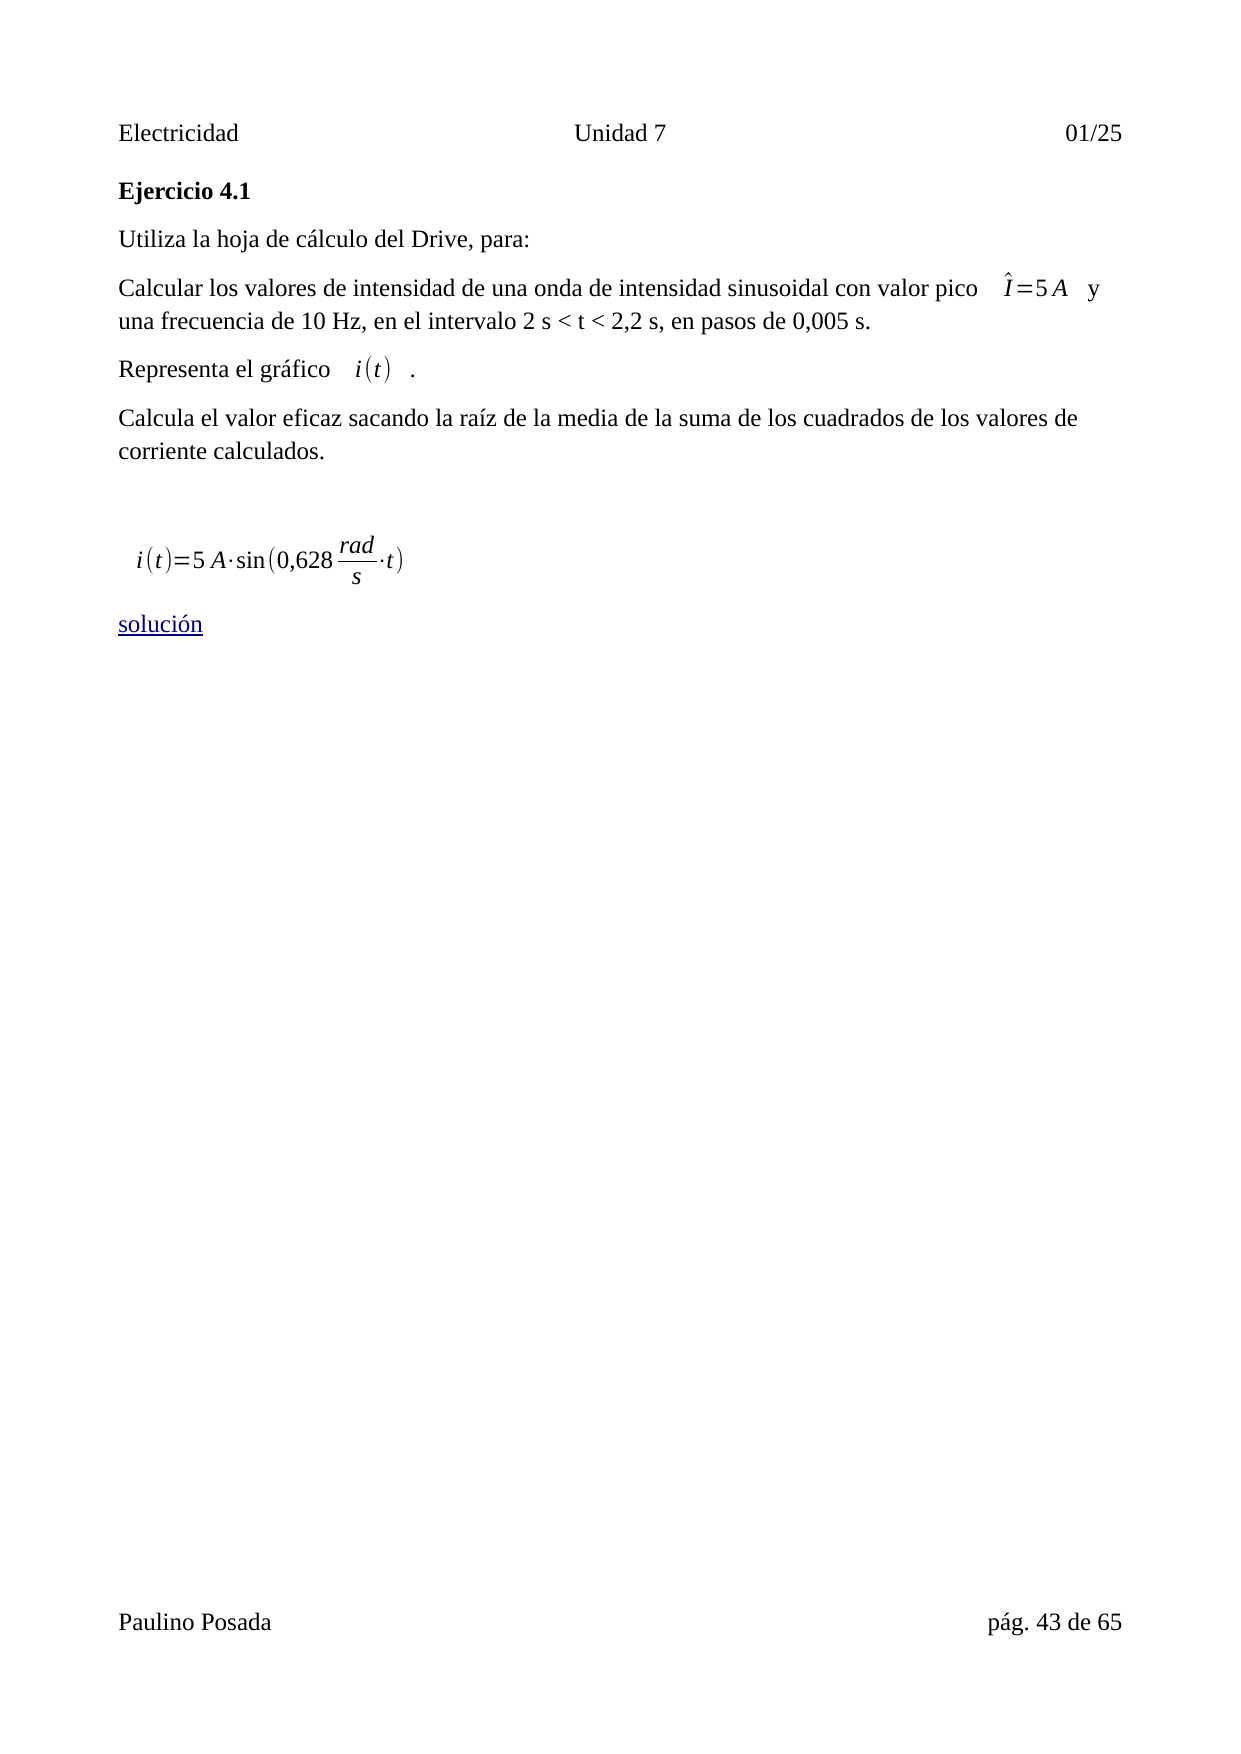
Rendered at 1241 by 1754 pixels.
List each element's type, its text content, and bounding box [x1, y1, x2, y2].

text Utiliza la hoja de cálculo del Drive, para: [118, 224, 1122, 253]
text solución [118, 609, 1122, 638]
text Calcular los valores de intensidad de una onda de intensidad sinusoidal con valor pico y una frecuencia de 10 Hz, en el intervalo 2 s < t < 2,2 s, en pasos de 0,005 s. [118, 272, 1122, 335]
text Representa el gráfico . [118, 354, 1122, 384]
text Calcula el valor eficaz sacando la raíz de la media de la suma de los cuadrados de los valores de corriente calculados. [118, 403, 1122, 465]
text Ejercicio 4.1 [118, 176, 1122, 205]
